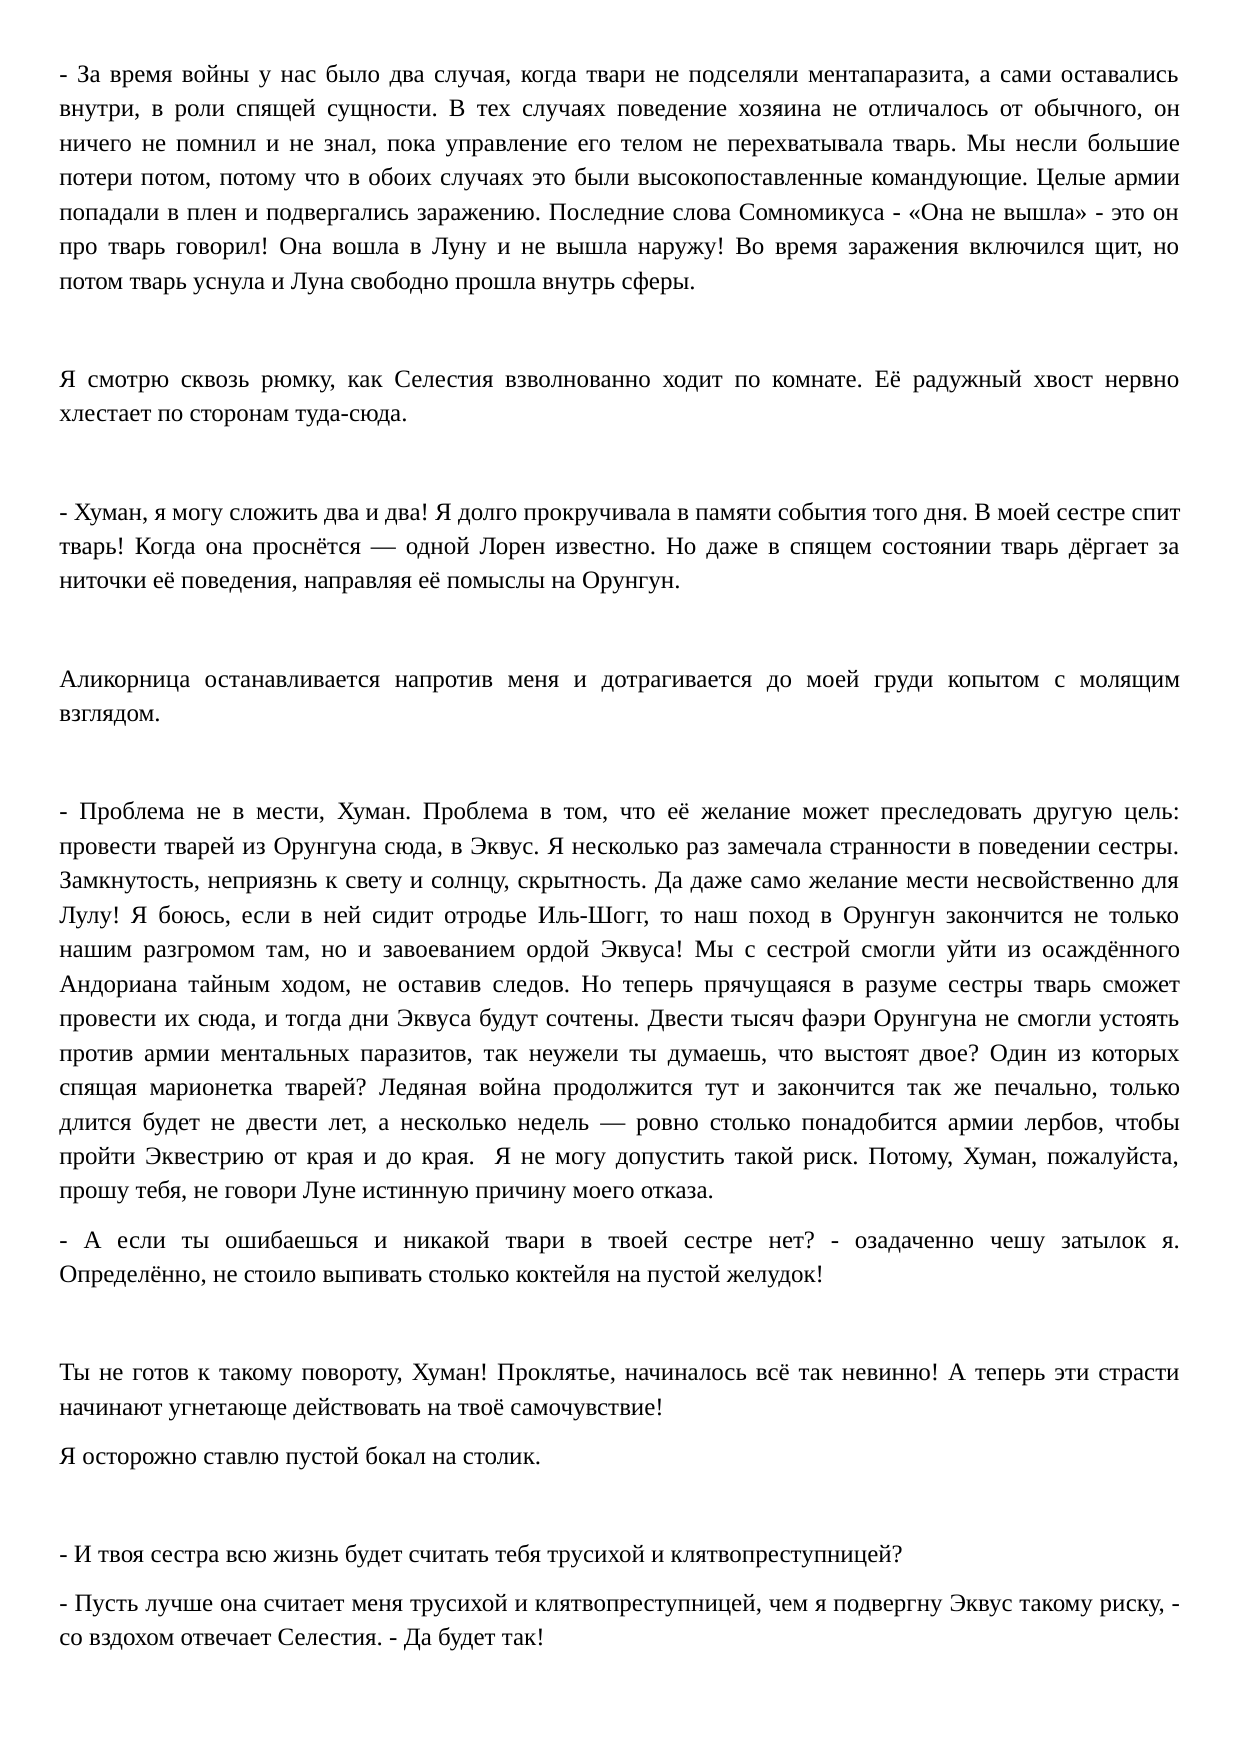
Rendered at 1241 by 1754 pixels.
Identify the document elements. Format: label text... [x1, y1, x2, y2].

text - Проблема не в мести, Хуман. Проблема в том, что её желание может преследовать другую цель: провести тварей из Орунгуна сюда, в Эквус. Я несколько раз замечала странности в поведении сестры. Замкнутость, неприязнь к свету и солнцу, скрытность. Да даже само желание мести несвойственно для Лулу! Я боюсь, если в ней сидит отродье Иль-Шогг, то наш поход в Орунгун закончится не только нашим разгромом там, но и завоеванием ордой Эквуса! Мы с сестрой смогли уйти из осаждённого Андориана тайным ходом, не оставив следов. Но теперь прячущаяся в разуме сестры тварь сможет провести их сюда, и тогда дни Эквуса будут сочтены. Двести тысяч фаэри Орунгуна не смогли устоять против армии ментальных паразитов, так неужели ты думаешь, что выстоят двое? Один из которых спящая марионетка тварей? Ледяная война продолжится тут и закончится так же печально, только длится будет не двести лет, а несколько недель — ровно столько понадобится армии лербов, чтобы пройти Эквестрию от края и до края. Я не могу допустить такой риск. Потому, Хуман, пожалуйста, прошу тебя, не говори Луне истинную причину моего отказа. [59, 796, 1181, 1204]
text Я смотрю сквозь рюмку, как Селестия взволнованно ходит по комнате. Её радужный хвост нервно хлестает по сторонам туда-сюда. [59, 364, 1181, 427]
text - Пусть лучше она считает меня трусихой и клятвопреступницей, чем я подвергну Эквус такому риску, - со вздохом отвечает Селестия. - Да будет так! [59, 1588, 1181, 1651]
text - А если ты ошибаешься и никакой твари в твоей сестре нет? - озадаченно чешу затылок я. Определённо, не стоило выпивать столько коктейля на пустой желудок! [59, 1225, 1181, 1288]
text Ты не готов к такому повороту, Хуман! Проклятье, начиналось всё так невинно! А теперь эти страсти начинают угнетающе действовать на твоё самочувствие! [59, 1357, 1181, 1421]
text - Хуман, я могу сложить два и два! Я долго прокручивала в памяти события того дня. В моей сестре спит тварь! Когда она проснётся — одной Лорен известно. Но даже в спящем состоянии тварь дёргает за ниточки её поведения, направляя её помыслы на Орунгун. [59, 497, 1181, 594]
text Аликорница останавливается напротив меня и дотрагивается до моей груди копытом с молящим взглядом. [59, 664, 1181, 727]
text - И твоя сестра всю жизнь будет считать тебя трусихой и клятвопреступницей? [59, 1539, 1181, 1568]
text Я осторожно ставлю пустой бокал на столик. [59, 1441, 1181, 1469]
text - За время войны у нас было два случая, когда твари не подселяли ментапаразита, а сами оставались внутри, в роли спящей сущности. В тех случаях поведение хозяина не отличалось от обычного, он ничего не помнил и не знал, пока управление его телом не перехватывала тварь. Мы несли большие потери потом, потому что в обоих случаях это были высокопоставленные командующие. Целые армии попадали в плен и подвергались заражению. Последние слова Сомномикуса - «Она не вышла» - это он про тварь говорил! Она вошла в Луну и не вышла наружу! Во время заражения включился щит, но потом тварь уснула и Луна свободно прошла внутрь сферы. [59, 59, 1181, 295]
